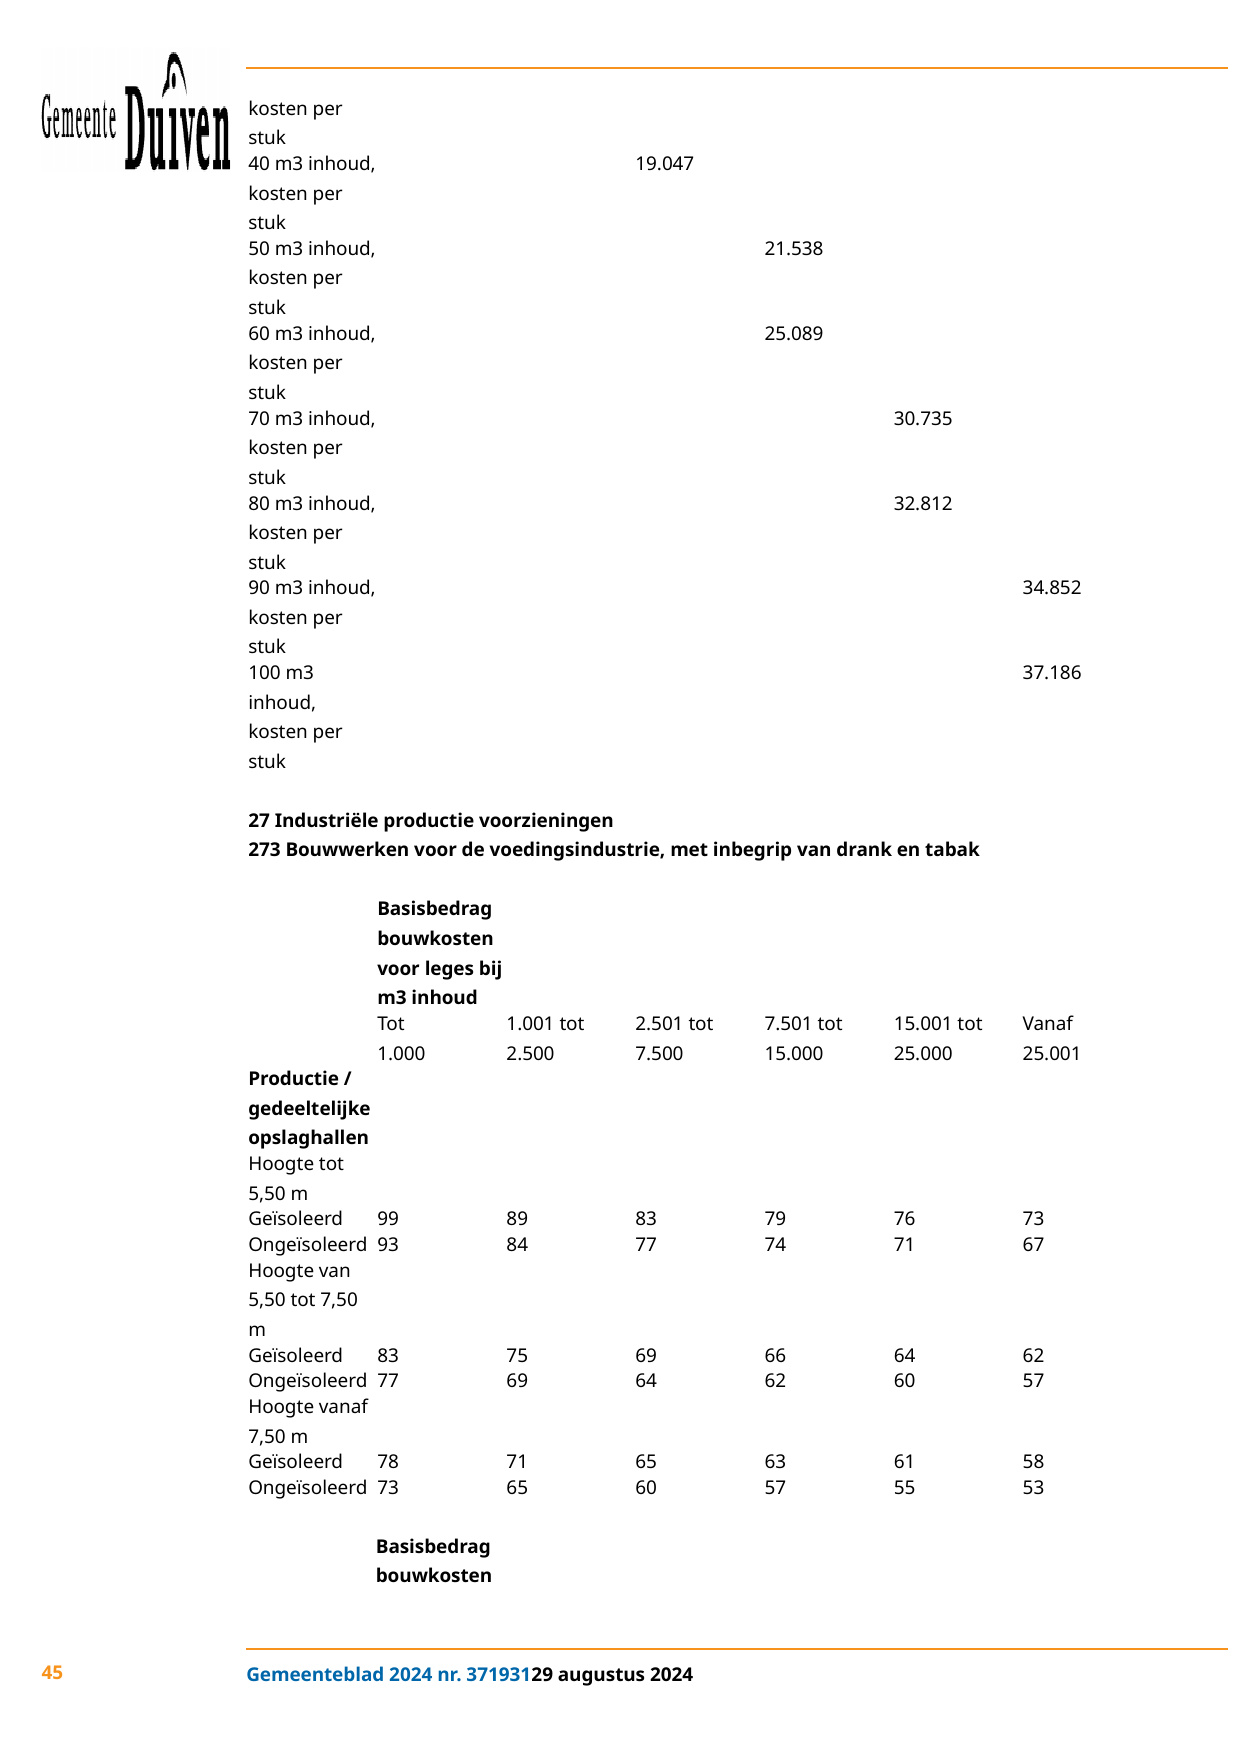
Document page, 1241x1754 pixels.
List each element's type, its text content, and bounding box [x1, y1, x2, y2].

table_cell [377, 405, 506, 490]
table_cell 57 [1023, 1368, 1152, 1393]
table_cell 55 [894, 1475, 1022, 1500]
table_cell [1023, 405, 1152, 490]
table_cell 77 [377, 1368, 506, 1393]
table_cell 69 [635, 1342, 764, 1368]
picture [41, 47, 231, 172]
table_cell [1023, 1394, 1152, 1449]
table_cell [894, 575, 1022, 659]
table_cell [894, 1394, 1022, 1449]
table_header Basisbedrag bouwkosten voor leges bij m3 inhoud [377, 896, 506, 1010]
table_cell 73 [1023, 1206, 1152, 1231]
table_cell [506, 1257, 635, 1342]
table_cell 62 [764, 1368, 893, 1393]
table_cell [377, 1065, 506, 1150]
table_cell 2.501 tot 7.500 [635, 1010, 764, 1065]
table_cell [506, 490, 635, 574]
table_cell Ongeïsoleerd [248, 1231, 377, 1257]
table_cell [764, 95, 893, 150]
table_cell [506, 575, 635, 659]
table_cell [377, 95, 506, 150]
table_header [248, 896, 377, 1010]
table_cell 32.812 [894, 490, 1022, 574]
table_cell [635, 575, 764, 659]
table_cell 61 [894, 1449, 1022, 1474]
table_cell 63 [764, 1449, 893, 1474]
table_cell [764, 1150, 893, 1206]
table_cell [764, 575, 893, 659]
table_cell 80 m3 inhoud, kosten per stuk [248, 490, 377, 574]
table_cell [894, 235, 1022, 320]
table_cell [1023, 320, 1152, 405]
table_cell 83 [377, 1342, 506, 1368]
table_cell Tot 1.000 [377, 1010, 506, 1065]
table_cell Geïsoleerd [248, 1449, 377, 1474]
table_cell [894, 1150, 1022, 1206]
table_cell 7.501 tot 15.000 [764, 1010, 893, 1065]
table_cell [894, 150, 1022, 235]
table_cell [635, 95, 764, 150]
table_cell [1023, 95, 1152, 150]
table_cell [764, 1394, 893, 1449]
table_cell 90 m3 inhoud, kosten per stuk [248, 575, 377, 659]
table_cell 15.001 tot 25.000 [894, 1010, 1022, 1065]
table_cell 1.001 tot 2.500 [506, 1010, 635, 1065]
table_cell Vanaf 25.001 [1023, 1010, 1152, 1065]
table_cell [1023, 1257, 1152, 1342]
table_cell 57 [764, 1475, 893, 1500]
table_cell [506, 95, 635, 150]
table_cell 53 [1023, 1475, 1152, 1500]
table_cell 83 [635, 1206, 764, 1231]
table_cell 79 [764, 1206, 893, 1231]
table_cell Productie / gedeeltelijke opslaghallen [248, 1065, 377, 1150]
table_cell [377, 1150, 506, 1206]
table_cell [506, 1150, 635, 1206]
table_cell [764, 490, 893, 574]
table_cell Hoogte vanaf 7,50 m [248, 1394, 377, 1449]
table_cell [506, 405, 635, 490]
table_cell [506, 1394, 635, 1449]
table_cell [377, 1394, 506, 1449]
table_cell [894, 1065, 1022, 1150]
table_cell [506, 1065, 635, 1150]
table_cell 73 [377, 1475, 506, 1500]
table_cell [635, 320, 764, 405]
table_cell [377, 660, 506, 774]
text 273 Bouwwerken voor de voedingsindustrie, met inbegrip van drank en tabak [248, 836, 1152, 862]
table_cell Hoogte tot 5,50 m [248, 1150, 377, 1206]
table_cell [377, 1257, 506, 1342]
table_cell 89 [506, 1206, 635, 1231]
table_cell 71 [894, 1231, 1022, 1257]
table_cell 40 m3 inhoud, kosten per stuk [248, 150, 377, 235]
table_cell 60 [894, 1368, 1022, 1393]
table_cell [377, 320, 506, 405]
table_cell [248, 1010, 377, 1065]
table_cell [506, 660, 635, 774]
table_cell 37.186 [1023, 660, 1152, 774]
table_cell 60 [635, 1475, 764, 1500]
table_cell 84 [506, 1231, 635, 1257]
table_cell [635, 1065, 764, 1150]
table_cell [764, 1065, 893, 1150]
table_cell [764, 660, 893, 774]
table_cell 67 [1023, 1231, 1152, 1257]
table_cell Ongeïsoleerd [248, 1475, 377, 1500]
table_cell [764, 1257, 893, 1342]
table_cell [894, 1257, 1022, 1342]
table_cell 64 [635, 1368, 764, 1393]
table_cell 71 [506, 1449, 635, 1474]
table_cell 50 m3 inhoud, kosten per stuk [248, 235, 377, 320]
table_cell 100 m3 inhoud, kosten per stuk [248, 660, 377, 774]
table_cell [635, 1394, 764, 1449]
table_cell 69 [506, 1368, 635, 1393]
table_header Basisbedrag bouwkosten [376, 1533, 514, 1588]
table_cell Ongeïsoleerd [248, 1368, 377, 1393]
table_cell [635, 235, 764, 320]
table_cell 65 [506, 1475, 635, 1500]
table_cell Geïsoleerd [248, 1342, 377, 1368]
table_cell [635, 405, 764, 490]
table_cell [506, 150, 635, 235]
table_cell [635, 490, 764, 574]
table_cell kosten per stuk [248, 95, 377, 150]
table_cell [377, 150, 506, 235]
table_cell [635, 660, 764, 774]
table_cell 30.735 [894, 405, 1022, 490]
table_cell 60 m3 inhoud, kosten per stuk [248, 320, 377, 405]
table_cell 58 [1023, 1449, 1152, 1474]
table_cell [635, 1150, 764, 1206]
table_cell [1023, 150, 1152, 235]
table_cell [506, 320, 635, 405]
table_cell 19.047 [635, 150, 764, 235]
table_cell 62 [1023, 1342, 1152, 1368]
table_cell 77 [635, 1231, 764, 1257]
table_cell 25.089 [764, 320, 893, 405]
text 27 Industriële productie voorzieningen [248, 807, 1152, 832]
table_cell 65 [635, 1449, 764, 1474]
table_cell [1023, 1150, 1152, 1206]
table_cell [1023, 235, 1152, 320]
table_cell 75 [506, 1342, 635, 1368]
table_cell [635, 1257, 764, 1342]
table_cell [377, 490, 506, 574]
table_cell 99 [377, 1206, 506, 1231]
table_cell Hoogte van 5,50 tot 7,50 m [248, 1257, 377, 1342]
table_cell 34.852 [1023, 575, 1152, 659]
table_cell 78 [377, 1449, 506, 1474]
table_cell [506, 235, 635, 320]
table_header [248, 1533, 376, 1588]
table_cell [764, 405, 893, 490]
table_cell 70 m3 inhoud, kosten per stuk [248, 405, 377, 490]
table_cell Geïsoleerd [248, 1206, 377, 1231]
table_cell [377, 575, 506, 659]
table_cell [1023, 1065, 1152, 1150]
table_cell [764, 150, 893, 235]
table_cell 93 [377, 1231, 506, 1257]
table_cell 74 [764, 1231, 893, 1257]
table_cell [1023, 490, 1152, 574]
table_cell [894, 320, 1022, 405]
table_cell [894, 95, 1022, 150]
table_cell 21.538 [764, 235, 893, 320]
table_cell [894, 660, 1022, 774]
table_cell 66 [764, 1342, 893, 1368]
table_cell 64 [894, 1342, 1022, 1368]
table_cell [377, 235, 506, 320]
table_cell 76 [894, 1206, 1022, 1231]
